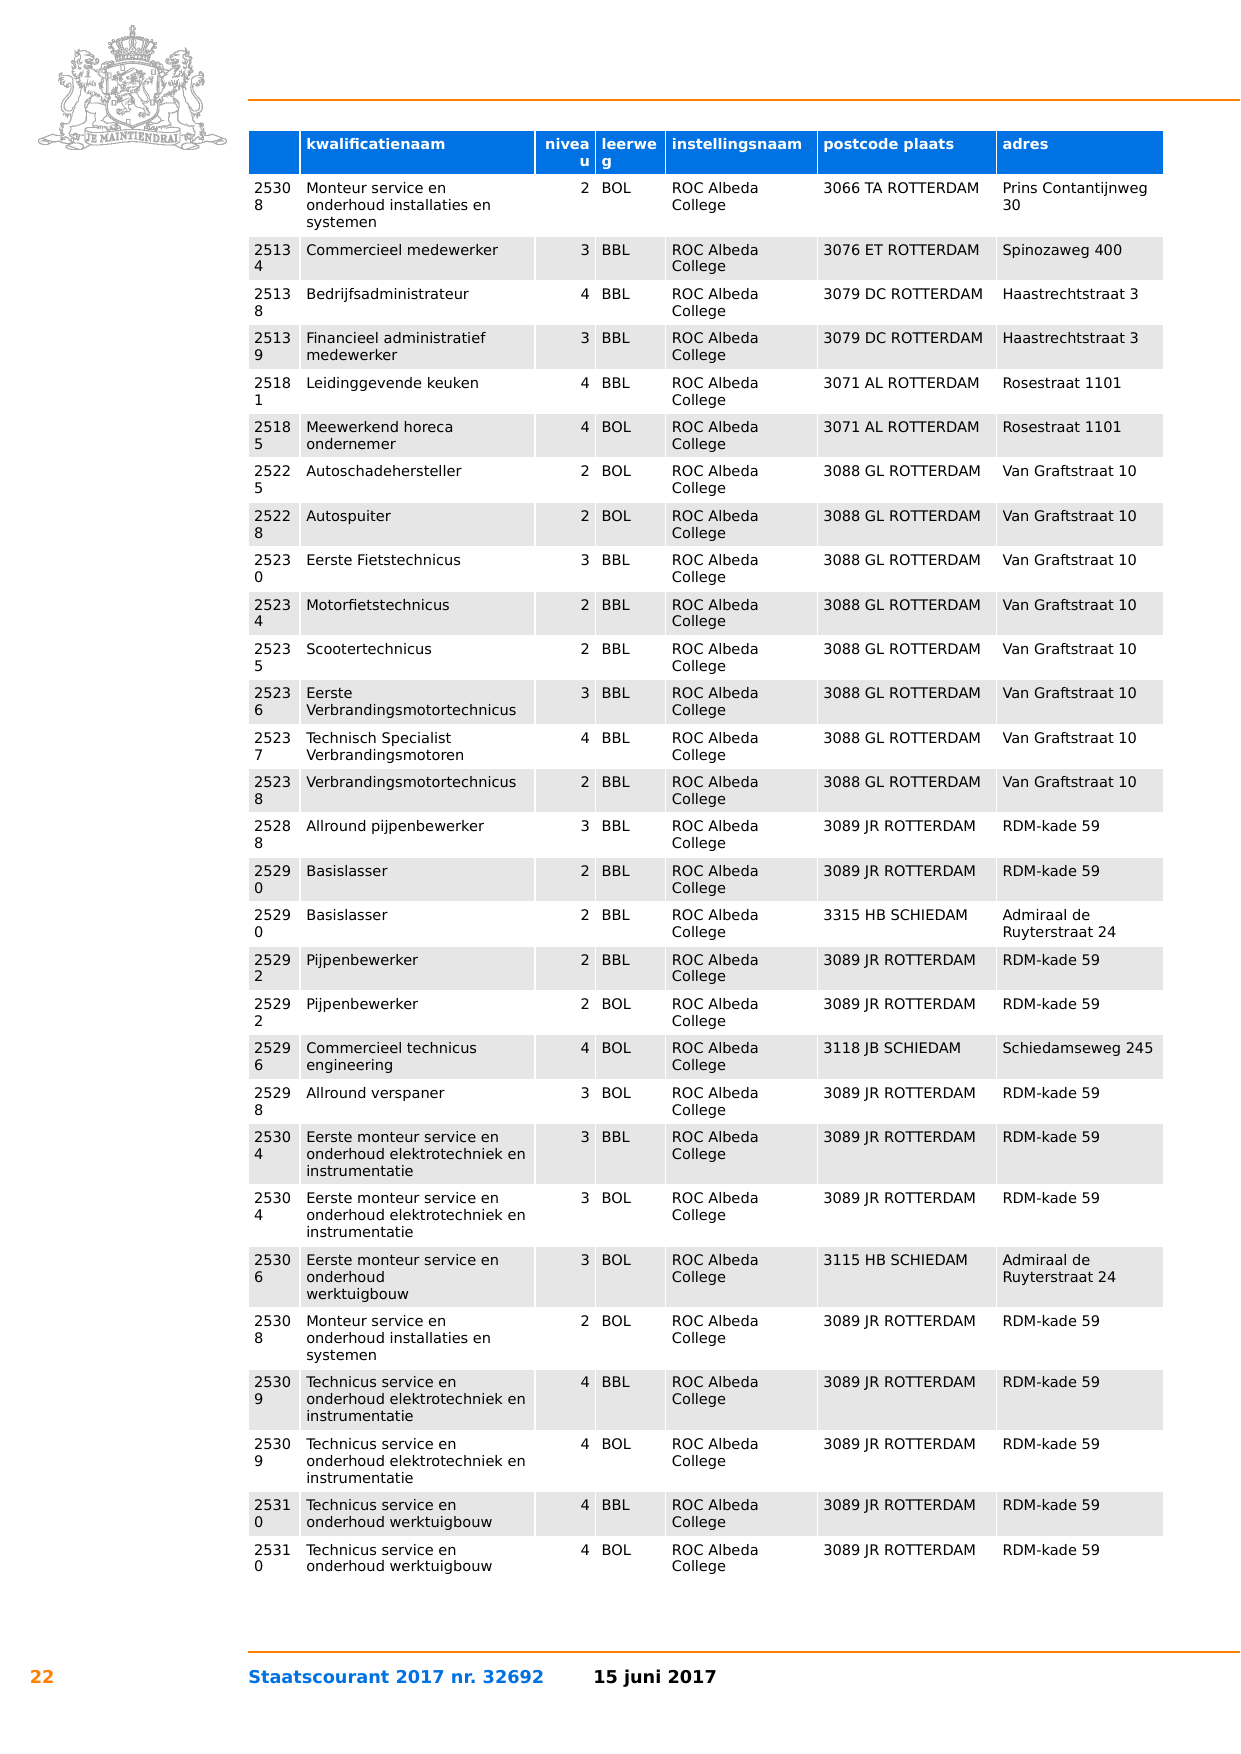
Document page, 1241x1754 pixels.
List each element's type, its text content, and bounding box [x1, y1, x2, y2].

table_cell ROC Albeda College [666, 1492, 817, 1536]
table_cell ROC Albeda College [666, 680, 817, 724]
table_cell 3 [536, 680, 595, 724]
table_cell 2 [536, 902, 595, 946]
table_cell 3089 JR ROTTERDAM [818, 1124, 996, 1184]
table_cell 25236 [249, 680, 299, 724]
table_cell BBL [596, 814, 665, 857]
table_cell 25304 [249, 1124, 299, 1184]
table_cell 25308 [249, 1308, 299, 1368]
table_cell Technicus service en onderhoud elektrotechniek en instrumentatie [301, 1431, 534, 1491]
table_cell Autospuiter [301, 503, 534, 546]
table_cell BOL [596, 1247, 665, 1307]
table_cell RDM-kade 59 [997, 1308, 1163, 1368]
table_cell ROC Albeda College [666, 1247, 817, 1307]
table_cell 2 [536, 459, 595, 502]
table_cell ROC Albeda College [666, 1186, 817, 1246]
table_cell Admiraal de Ruyterstraat 24 [997, 1247, 1163, 1307]
table_cell ROC Albeda College [666, 769, 817, 812]
table_cell BBL [596, 547, 665, 591]
table_cell 4 [536, 370, 595, 413]
table_cell 3088 GL ROTTERDAM [818, 503, 996, 546]
table_cell Van Graftstraat 10 [997, 636, 1163, 679]
table_cell ROC Albeda College [666, 1308, 817, 1368]
table_header postcode plaats [818, 131, 996, 174]
table_cell 3089 JR ROTTERDAM [818, 1080, 996, 1123]
table_cell ROC Albeda College [666, 547, 817, 591]
table_cell 3076 ET ROTTERDAM [818, 237, 996, 280]
table_cell RDM-kade 59 [997, 1431, 1163, 1491]
table_cell 3 [536, 325, 595, 369]
table_cell 2 [536, 592, 595, 635]
table_cell 3088 GL ROTTERDAM [818, 547, 996, 591]
table_cell 3 [536, 1124, 595, 1184]
table_cell Van Graftstraat 10 [997, 725, 1163, 768]
table_cell 2 [536, 947, 595, 990]
table_cell BBL [596, 947, 665, 990]
table_cell Van Graftstraat 10 [997, 459, 1163, 502]
table_cell ROC Albeda College [666, 1537, 817, 1580]
table_cell 2 [536, 858, 595, 901]
table_cell Technicus service en onderhoud werktuigbouw [301, 1537, 534, 1580]
table_cell Allround pijpenbewerker [301, 814, 534, 857]
table_cell Commercieel medewerker [301, 237, 534, 280]
table_cell ROC Albeda College [666, 1080, 817, 1123]
table_cell 3 [536, 237, 595, 280]
table_cell 3089 JR ROTTERDAM [818, 858, 996, 901]
table_cell ROC Albeda College [666, 414, 817, 457]
table_cell Meewerkend horeca ondernemer [301, 414, 534, 457]
table_cell 25234 [249, 592, 299, 635]
table_cell Prins Contantijnweg 30 [997, 175, 1163, 236]
table_cell 25237 [249, 725, 299, 768]
table_cell BBL [596, 1492, 665, 1536]
table_cell 25225 [249, 459, 299, 502]
table_cell Basislasser [301, 902, 534, 946]
table_cell ROC Albeda College [666, 858, 817, 901]
table_cell BOL [596, 991, 665, 1034]
table_cell 4 [536, 281, 595, 324]
table_cell 3 [536, 814, 595, 857]
table_cell 25310 [249, 1537, 299, 1580]
table_cell 4 [536, 725, 595, 768]
table_header leerweg [596, 131, 665, 174]
table_cell ROC Albeda College [666, 814, 817, 857]
table_cell RDM-kade 59 [997, 858, 1163, 901]
table_header instellingsnaam [666, 131, 817, 174]
table_cell 25235 [249, 636, 299, 679]
table_cell Van Graftstraat 10 [997, 547, 1163, 591]
table_cell BBL [596, 902, 665, 946]
table_cell BBL [596, 858, 665, 901]
table_cell Leidinggevende keuken [301, 370, 534, 413]
table_cell 3 [536, 1247, 595, 1307]
table_cell 3 [536, 547, 595, 591]
table_cell ROC Albeda College [666, 281, 817, 324]
table_cell 2 [536, 769, 595, 812]
table_cell ROC Albeda College [666, 1431, 817, 1491]
table_cell BBL [596, 325, 665, 369]
table_cell Haastrechtstraat 3 [997, 281, 1163, 324]
table_cell RDM-kade 59 [997, 1370, 1163, 1430]
table_cell 25290 [249, 858, 299, 901]
table_cell 25309 [249, 1370, 299, 1430]
table_cell Van Graftstraat 10 [997, 503, 1163, 546]
table_cell Schiedamseweg 245 [997, 1035, 1163, 1079]
table_cell RDM-kade 59 [997, 947, 1163, 990]
table_cell BOL [596, 1080, 665, 1123]
table_cell 3115 HB SCHIEDAM [818, 1247, 996, 1307]
table_cell RDM-kade 59 [997, 1080, 1163, 1123]
table_cell 3089 JR ROTTERDAM [818, 1370, 996, 1430]
table_cell 2 [536, 175, 595, 236]
table_cell BBL [596, 725, 665, 768]
table_cell 2 [536, 991, 595, 1034]
table_cell 3089 JR ROTTERDAM [818, 1537, 996, 1580]
table_cell Motorfietstechnicus [301, 592, 534, 635]
table_cell 25185 [249, 414, 299, 457]
table_cell ROC Albeda College [666, 370, 817, 413]
table_cell Eerste monteur service en onderhoud werktuigbouw [301, 1247, 534, 1307]
table_cell Monteur service en onderhoud installaties en systemen [301, 1308, 534, 1368]
table_cell 25238 [249, 769, 299, 812]
table_cell 4 [536, 1431, 595, 1491]
table_cell 3089 JR ROTTERDAM [818, 814, 996, 857]
table_cell 25309 [249, 1431, 299, 1491]
table_cell 4 [536, 1370, 595, 1430]
table_header niveau [536, 131, 595, 174]
table_cell 3079 DC ROTTERDAM [818, 281, 996, 324]
table_cell BOL [596, 414, 665, 457]
table_cell Verbrandingsmotortechnicus [301, 769, 534, 812]
table_cell BBL [596, 237, 665, 280]
table_cell ROC Albeda College [666, 175, 817, 236]
table_cell Allround verspaner [301, 1080, 534, 1123]
table_cell ROC Albeda College [666, 1124, 817, 1184]
table_cell BOL [596, 1035, 665, 1079]
table_cell Eerste monteur service en onderhoud elektrotechniek en instrumentatie [301, 1124, 534, 1184]
table_cell RDM-kade 59 [997, 991, 1163, 1034]
table_cell 3089 JR ROTTERDAM [818, 1431, 996, 1491]
table_cell 3088 GL ROTTERDAM [818, 592, 996, 635]
table_cell Financieel administratief medewerker [301, 325, 534, 369]
table_cell 25298 [249, 1080, 299, 1123]
table_cell Pijpenbewerker [301, 991, 534, 1034]
table_cell Admiraal de Ruyterstraat 24 [997, 902, 1163, 946]
table_cell 2 [536, 636, 595, 679]
table_cell 4 [536, 1492, 595, 1536]
table_cell 25292 [249, 947, 299, 990]
table_cell Bedrijfsadministrateur [301, 281, 534, 324]
table_header adres [997, 131, 1163, 174]
table_header kwalificatienaam [301, 131, 534, 174]
table_cell 2 [536, 1308, 595, 1368]
table_cell 3 [536, 1186, 595, 1246]
table_cell 3089 JR ROTTERDAM [818, 1492, 996, 1536]
table_cell 25308 [249, 175, 299, 236]
table_cell 25228 [249, 503, 299, 546]
table_cell 4 [536, 1035, 595, 1079]
table_cell Eerste Fietstechnicus [301, 547, 534, 591]
table_cell 3089 JR ROTTERDAM [818, 947, 996, 990]
table_cell BBL [596, 370, 665, 413]
table_cell Technicus service en onderhoud elektrotechniek en instrumentatie [301, 1370, 534, 1430]
table_cell Rosestraat 1101 [997, 370, 1163, 413]
table_cell 25139 [249, 325, 299, 369]
table_cell ROC Albeda College [666, 636, 817, 679]
table_cell ROC Albeda College [666, 725, 817, 768]
table_cell 3089 JR ROTTERDAM [818, 1186, 996, 1246]
table_cell 3071 AL ROTTERDAM [818, 414, 996, 457]
table_cell 3088 GL ROTTERDAM [818, 636, 996, 679]
table_cell Eerste monteur service en onderhoud elektrotechniek en instrumentatie [301, 1186, 534, 1246]
table_cell ROC Albeda College [666, 1035, 817, 1079]
table_cell 4 [536, 414, 595, 457]
table_cell 25134 [249, 237, 299, 280]
table_cell 3315 HB SCHIEDAM [818, 902, 996, 946]
table_cell 3089 JR ROTTERDAM [818, 991, 996, 1034]
table_cell BOL [596, 459, 665, 502]
table_cell BBL [596, 636, 665, 679]
table_cell Rosestraat 1101 [997, 414, 1163, 457]
table_cell RDM-kade 59 [997, 1492, 1163, 1536]
table_cell 25304 [249, 1186, 299, 1246]
table_cell 4 [536, 1537, 595, 1580]
table_cell Technisch Specialist Verbrandingsmotoren [301, 725, 534, 768]
table_cell ROC Albeda College [666, 1370, 817, 1430]
table_cell 3088 GL ROTTERDAM [818, 459, 996, 502]
table_cell 3088 GL ROTTERDAM [818, 680, 996, 724]
table_cell ROC Albeda College [666, 325, 817, 369]
table_cell Haastrechtstraat 3 [997, 325, 1163, 369]
table_cell Pijpenbewerker [301, 947, 534, 990]
table_cell 3 [536, 1080, 595, 1123]
table_cell RDM-kade 59 [997, 1124, 1163, 1184]
table_cell 25288 [249, 814, 299, 857]
table_cell RDM-kade 59 [997, 1186, 1163, 1246]
table_cell 3088 GL ROTTERDAM [818, 725, 996, 768]
table_cell ROC Albeda College [666, 592, 817, 635]
table_cell 25138 [249, 281, 299, 324]
table_cell RDM-kade 59 [997, 814, 1163, 857]
table_cell BOL [596, 1308, 665, 1368]
table_cell 25230 [249, 547, 299, 591]
table_cell ROC Albeda College [666, 991, 817, 1034]
table_cell 25310 [249, 1492, 299, 1536]
table_cell 3118 JB SCHIEDAM [818, 1035, 996, 1079]
table_cell Van Graftstraat 10 [997, 592, 1163, 635]
table_cell BOL [596, 503, 665, 546]
table_cell Basislasser [301, 858, 534, 901]
table_cell Technicus service en onderhoud werktuigbouw [301, 1492, 534, 1536]
table_cell 3079 DC ROTTERDAM [818, 325, 996, 369]
table_cell ROC Albeda College [666, 503, 817, 546]
table_cell 25181 [249, 370, 299, 413]
table_cell BBL [596, 680, 665, 724]
table_cell Spinozaweg 400 [997, 237, 1163, 280]
table_cell 25306 [249, 1247, 299, 1307]
table_cell 3071 AL ROTTERDAM [818, 370, 996, 413]
table_cell 3088 GL ROTTERDAM [818, 769, 996, 812]
table_cell 3066 TA ROTTERDAM [818, 175, 996, 236]
table_cell 25296 [249, 1035, 299, 1079]
table_cell ROC Albeda College [666, 459, 817, 502]
table_cell Van Graftstraat 10 [997, 769, 1163, 812]
table_cell 3089 JR ROTTERDAM [818, 1308, 996, 1368]
table_cell Scootertechnicus [301, 636, 534, 679]
table_cell BBL [596, 281, 665, 324]
picture [38, 25, 227, 150]
table_cell BOL [596, 1537, 665, 1580]
table_cell Eerste Verbrandingsmotortechnicus [301, 680, 534, 724]
table_cell 25292 [249, 991, 299, 1034]
table_cell Autoschadehersteller [301, 459, 534, 502]
table_cell BOL [596, 1431, 665, 1491]
table_cell ROC Albeda College [666, 237, 817, 280]
table_header [249, 131, 299, 174]
table_cell RDM-kade 59 [997, 1537, 1163, 1580]
table_cell BOL [596, 175, 665, 236]
table_cell Van Graftstraat 10 [997, 680, 1163, 724]
table_cell BBL [596, 769, 665, 812]
table_cell ROC Albeda College [666, 947, 817, 990]
table_cell Commercieel technicus engineering [301, 1035, 534, 1079]
table_cell 25290 [249, 902, 299, 946]
table_cell Monteur service en onderhoud installaties en systemen [301, 175, 534, 236]
table_cell BOL [596, 1186, 665, 1246]
table_cell BBL [596, 1370, 665, 1430]
table_cell 2 [536, 503, 595, 546]
table_cell ROC Albeda College [666, 902, 817, 946]
table_cell BBL [596, 1124, 665, 1184]
table_cell BBL [596, 592, 665, 635]
